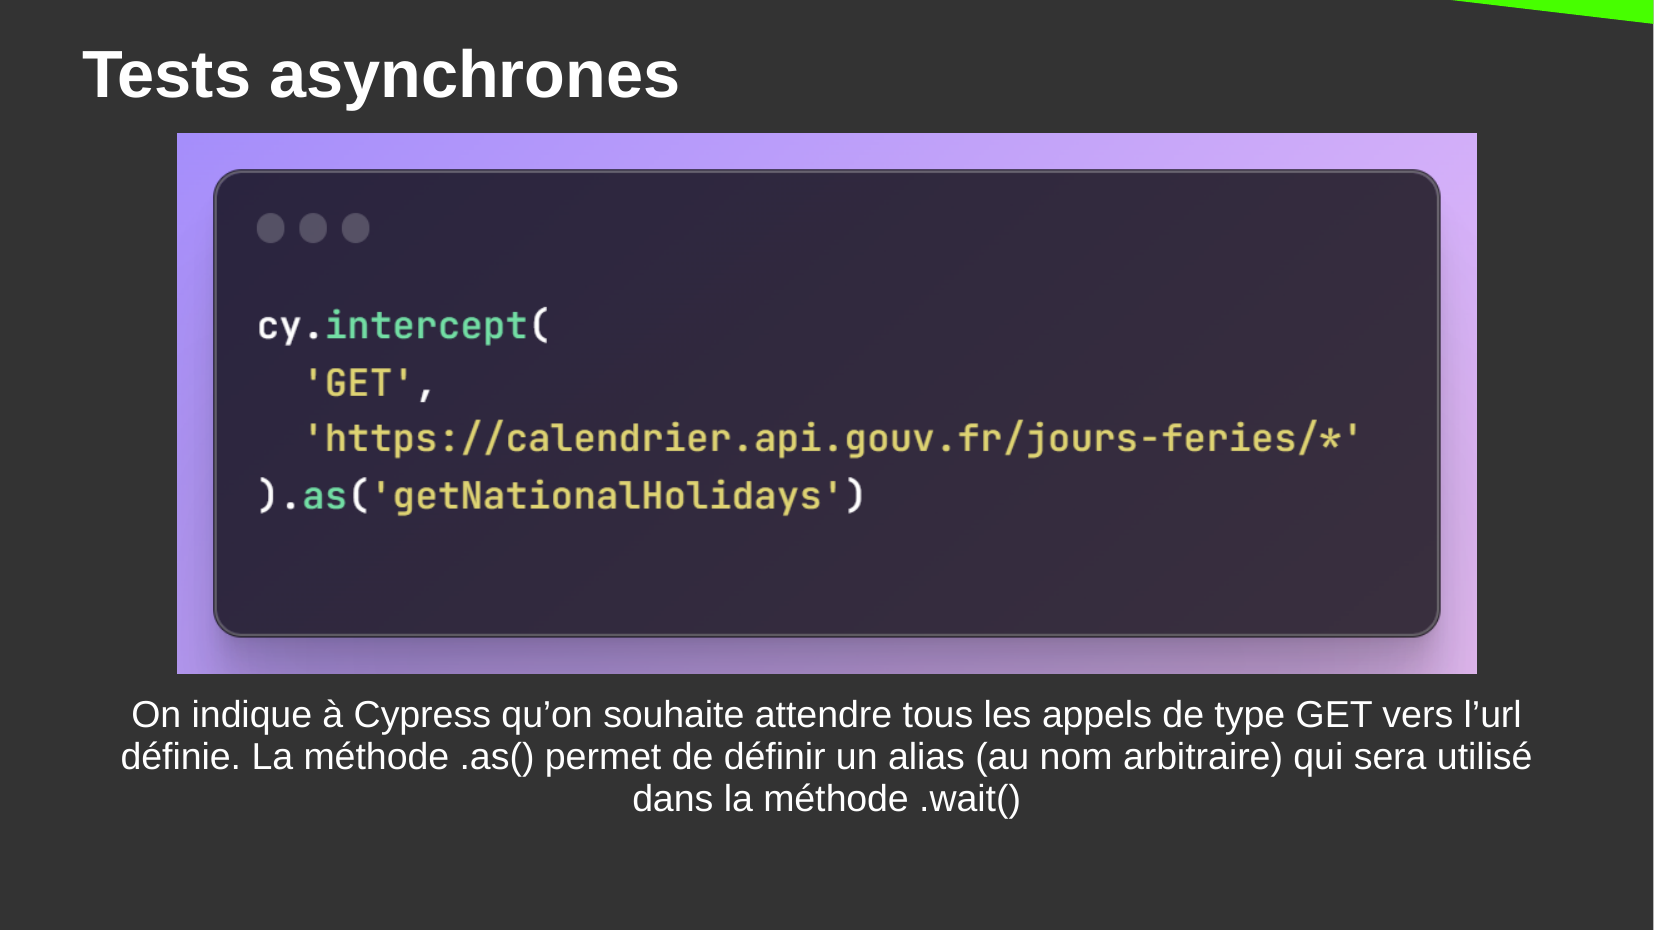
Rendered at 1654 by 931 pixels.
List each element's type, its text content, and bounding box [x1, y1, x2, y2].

text_box On indique à Cypress qu’on souhaite attendre tous les appels de type GET vers l’url définie. La méthode .as() permet de définir un alias (au nom arbitraire) qui sera utilisé dans la méthode .wait() [94, 685, 1560, 827]
picture [177, 133, 1477, 674]
text_box [1450, 0, 1654, 24]
title Tests asynchrones [82, 37, 1571, 112]
